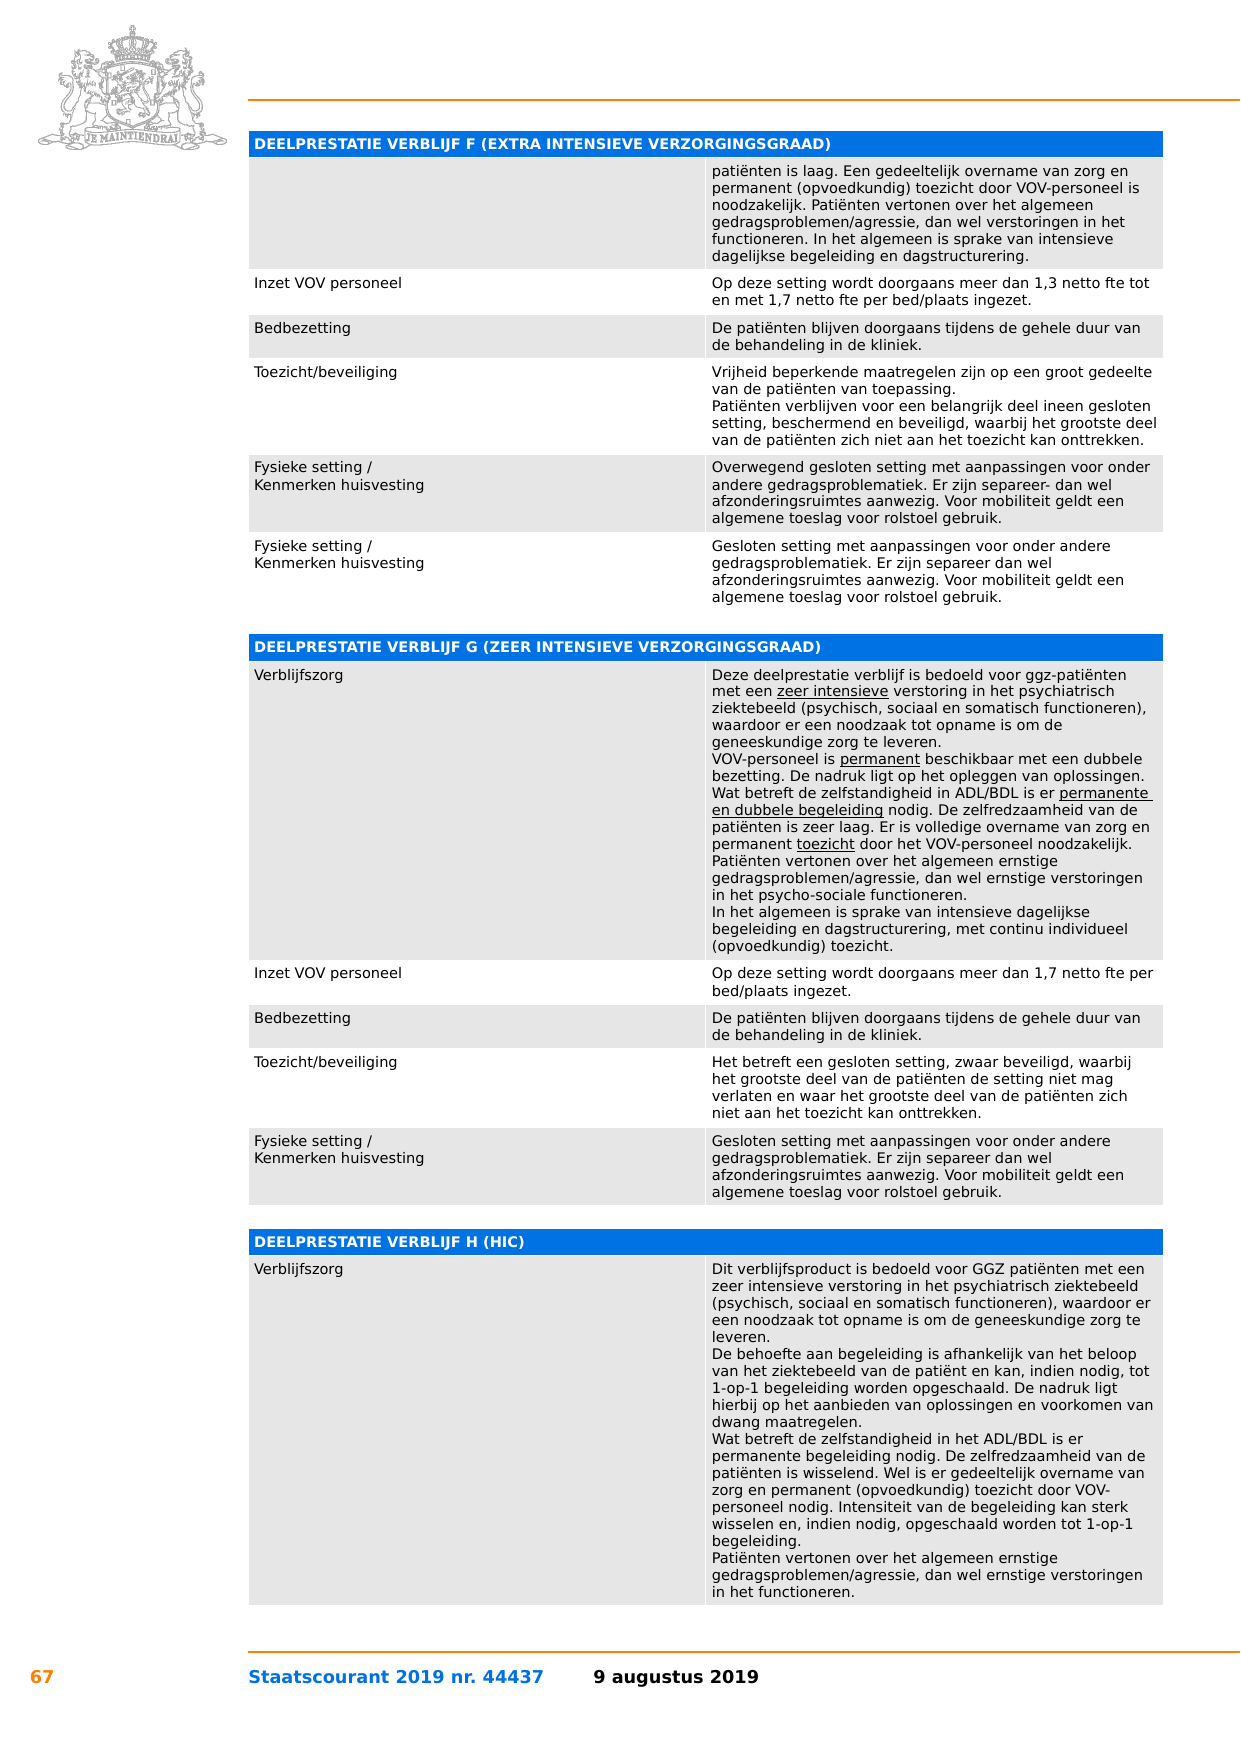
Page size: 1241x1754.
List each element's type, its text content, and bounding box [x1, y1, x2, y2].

table_cell Bedbezetting [249, 1005, 705, 1048]
table_cell Fysieke setting / Kenmerken huisvesting [249, 455, 705, 532]
table_cell patiënten is laag. Een gedeeltelijk overname van zorg en permanent (opvoedkundig) toezicht door VOV-personeel is noodzakelijk. Patiënten vertonen over het algemeen gedragsproblemen/agressie, dan wel verstoringen in het functioneren. In het algemeen is sprake van intensieve dagelijkse begeleiding en dagstructurering. [706, 158, 1163, 269]
table_cell Op deze setting wordt doorgaans meer dan 1,3 netto fte tot en met 1,7 netto fte per bed/plaats ingezet. [706, 271, 1163, 314]
table_cell De patiënten blijven doorgaans tijdens de gehele duur van de behandeling in de kliniek. [706, 315, 1163, 358]
table_cell Overwegend gesloten setting met aanpassingen voor onder andere gedragsproblematiek. Er zijn separeer- dan wel afzonderingsruimtes aanwezig. Voor mobiliteit geldt een algemene toeslag voor rolstoel gebruik. [706, 455, 1163, 532]
table_cell Inzet VOV personeel [249, 271, 705, 314]
table_cell Fysieke setting / Kenmerken huisvesting [249, 533, 705, 610]
table_cell Toezicht/beveiliging [249, 1050, 705, 1127]
table_cell Gesloten setting met aanpassingen voor onder andere gedragsproblematiek. Er zijn separeer dan wel afzonderingsruimtes aanwezig. Voor mobiliteit geldt een algemene toeslag voor rolstoel gebruik. [706, 1128, 1163, 1205]
table_cell Het betreft een gesloten setting, zwaar beveiligd, waarbij het grootste deel van de patiënten de setting niet mag verlaten en waar het grootste deel van de patiënten zich niet aan het toezicht kan onttrekken. [706, 1050, 1163, 1127]
table_header DEELPRESTATIE VERBLIJF G (ZEER INTENSIEVE VERZORGINGSGRAAD) [249, 634, 1163, 661]
picture [38, 25, 227, 150]
table_cell Verblijfszorg [249, 1256, 705, 1605]
table_header DEELPRESTATIE VERBLIJF H (HIC) [249, 1229, 1163, 1255]
table_header DEELPRESTATIE VERBLIJF F (EXTRA INTENSIEVE VERZORGINGSGRAAD) [249, 131, 1163, 157]
table_cell Op deze setting wordt doorgaans meer dan 1,7 netto fte per bed/plaats ingezet. [706, 961, 1163, 1004]
table_cell Bedbezetting [249, 315, 705, 358]
table_cell Vrijheid beperkende maatregelen zijn op een groot gedeelte van de patiënten van toepassing. Patiënten verblijven voor een belangrijk deel ineen gesloten setting, beschermend en beveiligd, waarbij het grootste deel van de patiënten zich niet aan het toezicht kan onttrekken. [706, 359, 1163, 454]
table_cell Deze deelprestatie verblijf is bedoeld voor ggz-patiënten met een zeer intensieve verstoring in het psychiatrisch ziektebeeld (psychisch, sociaal en somatisch functioneren), waardoor er een noodzaak tot opname is om de geneeskundige zorg te leveren. VOV-personeel is permanent beschikbaar met een dubbele bezetting. De nadruk ligt op het opleggen van oplossingen. Wat betreft de zelfstandigheid in ADL/BDL is er permanente en dubbele begeleiding nodig. De zelfredzaamheid van de patiënten is zeer laag. Er is volledige overname van zorg en permanent toezicht door het VOV-personeel noodzakelijk. Patiënten vertonen over het algemeen ernstige gedragsproblemen/agressie, dan wel ernstige verstoringen in het psycho-sociale functioneren. In het algemeen is sprake van intensieve dagelijkse begeleiding en dagstructurering, met continu individueel (opvoedkundig) toezicht. [706, 662, 1163, 960]
table_cell De patiënten blijven doorgaans tijdens de gehele duur van de behandeling in de kliniek. [706, 1005, 1163, 1048]
table_cell Inzet VOV personeel [249, 961, 705, 1004]
table_cell [249, 158, 705, 269]
table_cell Verblijfszorg [249, 662, 705, 960]
table_cell Toezicht/beveiliging [249, 359, 705, 454]
table_cell Dit verblijfsproduct is bedoeld voor GGZ patiënten met een zeer intensieve verstoring in het psychiatrisch ziektebeeld (psychisch, sociaal en somatisch functioneren), waardoor er een noodzaak tot opname is om de geneeskundige zorg te leveren. De behoefte aan begeleiding is afhankelijk van het beloop van het ziektebeeld van de patiënt en kan, indien nodig, tot 1-op-1 begeleiding worden opgeschaald. De nadruk ligt hierbij op het aanbieden van oplossingen en voorkomen van dwang maatregelen. Wat betreft de zelfstandigheid in het ADL/BDL is er permanente begeleiding nodig. De zelfredzaamheid van de patiënten is wisselend. Wel is er gedeeltelijk overname van zorg en permanent (opvoedkundig) toezicht door VOV-personeel nodig. Intensiteit van de begeleiding kan sterk wisselen en, indien nodig, opgeschaald worden tot 1-op-1 begeleiding. Patiënten vertonen over het algemeen ernstige gedragsproblemen/agressie, dan wel ernstige verstoringen in het functioneren. [706, 1256, 1163, 1605]
table_cell Fysieke setting / Kenmerken huisvesting [249, 1128, 705, 1205]
table_cell Gesloten setting met aanpassingen voor onder andere gedragsproblematiek. Er zijn separeer dan wel afzonderingsruimtes aanwezig. Voor mobiliteit geldt een algemene toeslag voor rolstoel gebruik. [706, 533, 1163, 610]
